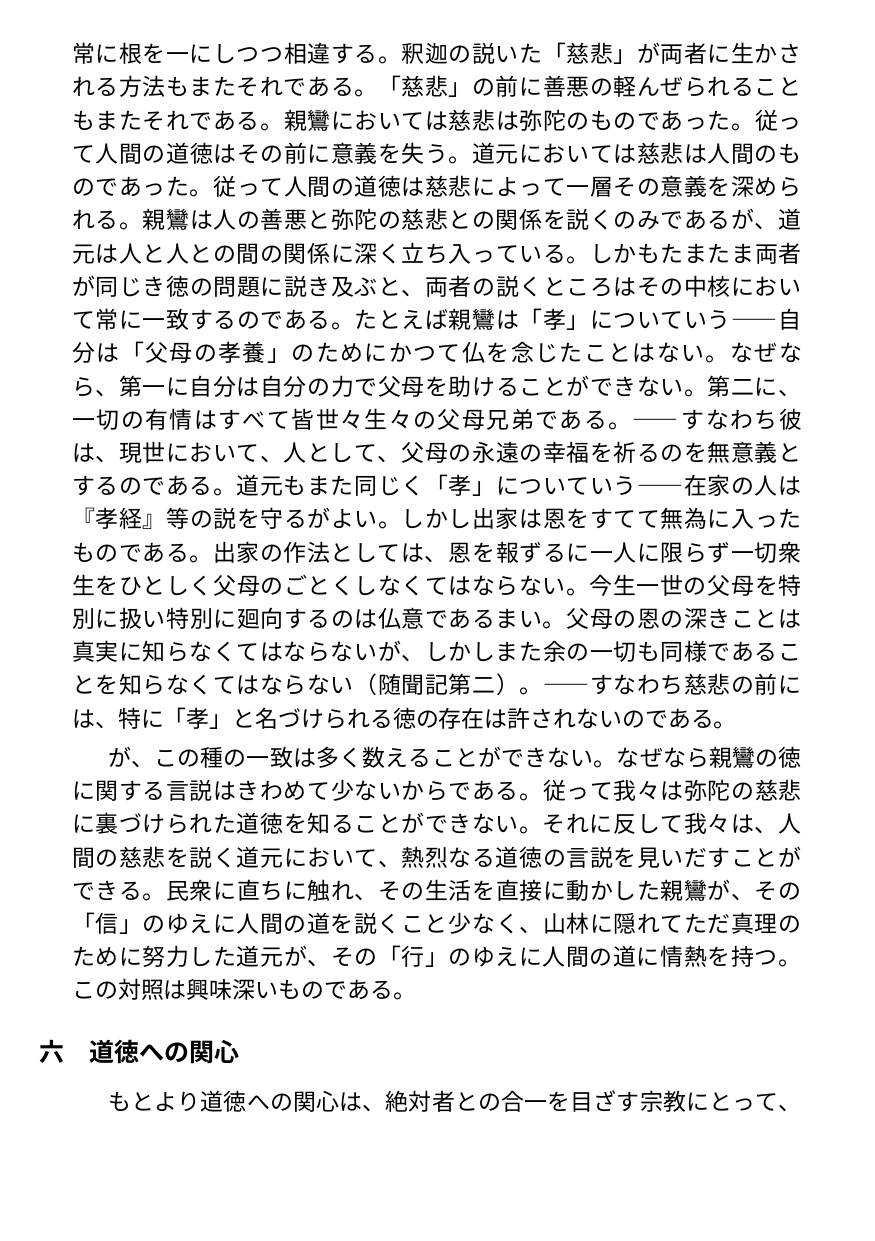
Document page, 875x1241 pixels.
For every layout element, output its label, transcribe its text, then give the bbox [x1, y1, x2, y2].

text もとより道徳への関心は、絶対者との合一を目ざす宗教にとって、 [72, 1083, 802, 1117]
text 常に根を一にしつつ相違する。釈迦の説いた「慈悲」が両者に生かされる方法もまたそれである。「慈悲」の前に善悪の軽んぜられることもまたそれである。親鸞においては慈悲は弥陀のものであった。従って人間の道徳はその前に意義を失う。道元においては慈悲は人間のものであった。従って人間の道徳は慈悲によって一層その意義を深められる。親鸞は人の善悪と弥陀の慈悲との関係を説くのみであるが、道元は人と人との間の関係に深く立ち入っている。しかもたまたま両者が同じき徳の問題に説き及ぶと、両者の説くところはその中核において常に一致するのである。たとえば親鸞は「孝」についていう――自分は「父母の孝養」のためにかつて仏を念じたことはない。なぜなら、第一に自分は自分の力で父母を助けることができない。第二に、一切の有情はすべて皆世々生々の父母兄弟である。――すなわち彼は、現世において、人として、父母の永遠の幸福を祈るのを無意義とするのである。道元もまた同じく「孝」についていう――在家の人は『孝経』等の説を守るがよい。しかし出家は恩をすてて無為に入ったものである。出家の作法としては、恩を報ずるに一人に限らず一切衆生をひとしく父母のごとくしなくてはならない。今生一世の父母を特別に扱い特別に廻向するのは仏意であるまい。父母の恩の深きことは真実に知らなくてはならないが、しかしまた余の一切も同様であることを知らなくてはならない（随聞記第二）。――すなわち慈悲の前には、特に「孝」と名づけられる徳の存在は許されないのである。 [72, 36, 802, 734]
subtitle 六 道徳への関心 [36, 1029, 838, 1072]
text が、この種の一致は多く数えることができない。なぜなら親鸞の徳に関する言説はきわめて少ないからである。従って我々は弥陀の慈悲に裏づけられた道徳を知ることができない。それに反して我々は、人間の慈悲を説く道元において、熱烈なる道徳の言説を見いだすことができる。民衆に直ちに触れ、その生活を直接に動かした親鸞が、その「信」のゆえに人間の道を説くこと少なく、山林に隠れてただ真理のために努力した道元が、その「行」のゆえに人間の道に情熱を持つ。この対照は興味深いものである。 [72, 740, 802, 1006]
